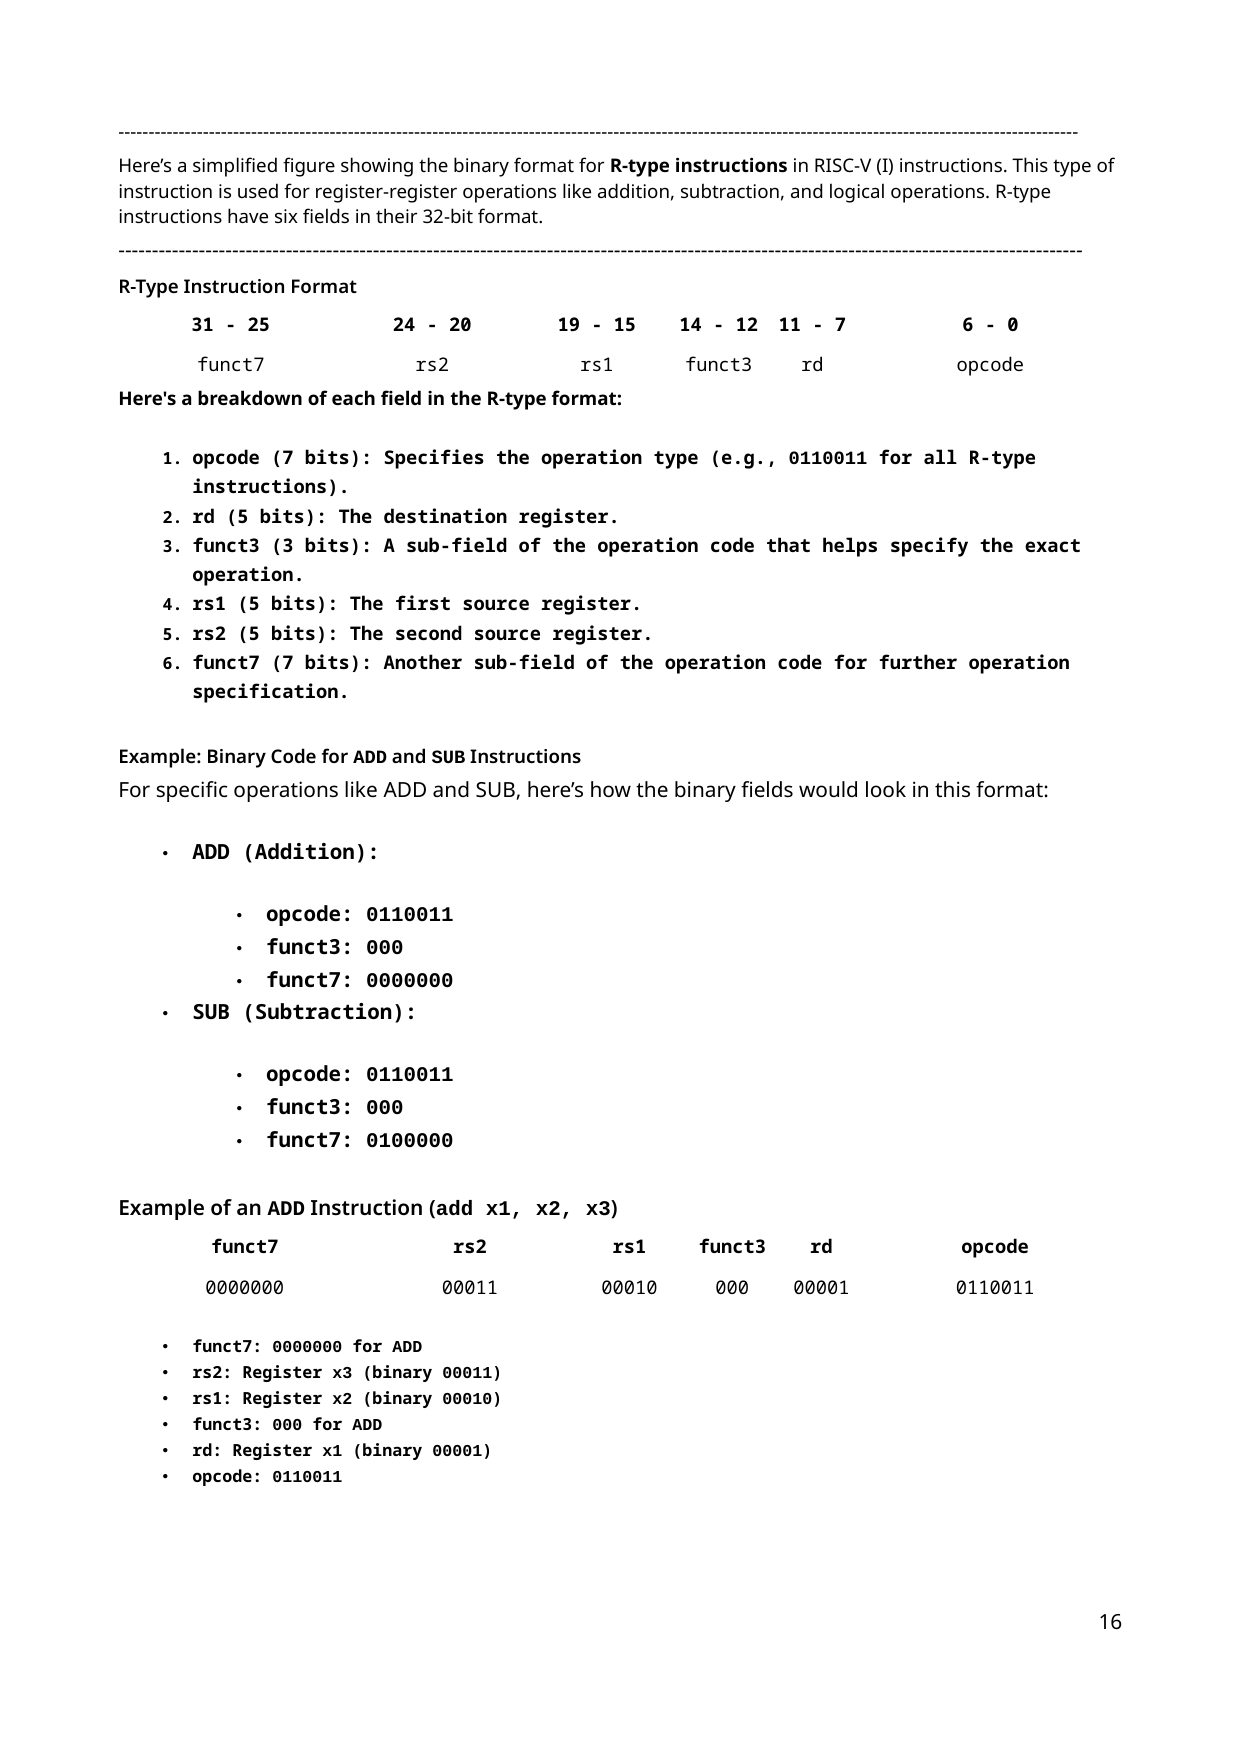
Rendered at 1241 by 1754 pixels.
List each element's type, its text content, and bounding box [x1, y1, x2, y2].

list funct7: 0100000 [236, 1125, 1122, 1154]
table_header rd [774, 1228, 868, 1268]
list rs2 (5 bits): The second source register. [162, 620, 1122, 646]
list rd (5 bits): The destination register. [162, 503, 1122, 528]
table_cell rs2 [343, 345, 521, 385]
list funct7: 0000000 for ADD [162, 1334, 1122, 1357]
text --------------------------------------------------------------------------------------------------------------------------------------------------------------- [118, 118, 1122, 144]
table_cell rs1 [521, 345, 672, 385]
text ------------------------------------------------------------------------------------------------------------------------------------------------ [118, 235, 1122, 263]
table_header 11 - 7 [765, 305, 859, 345]
list rd: Register x1 (binary 00001) [162, 1439, 1122, 1462]
list funct3: 000 [236, 1092, 1122, 1121]
table_cell rd [765, 345, 859, 385]
subtitle R-Type Instruction Format [118, 273, 1122, 299]
subtitle Example: Binary Code for ADD and SUB Instructions [118, 743, 1122, 769]
table_cell 000 [690, 1268, 774, 1308]
list funct7: 0000000 [236, 965, 1122, 993]
table_header 24 - 20 [343, 305, 521, 345]
list opcode: 0110011 [162, 1465, 1122, 1488]
list funct3 (3 bits): A sub-field of the operation code that helps specify the exact operation. [162, 532, 1122, 587]
table_cell 0000000 [118, 1268, 371, 1308]
text For specific operations like ADD and SUB, here’s how the binary fields would look in this format: [118, 775, 1122, 803]
table_header 6 - 0 [859, 305, 1121, 345]
table_header funct3 [690, 1228, 774, 1268]
table_header rs2 [371, 1228, 568, 1268]
table_cell funct3 [672, 345, 765, 385]
table_cell opcode [859, 345, 1121, 385]
list opcode: 0110011 [236, 899, 1122, 928]
table_header opcode [869, 1228, 1121, 1268]
list funct3: 000 [236, 932, 1122, 960]
list rs1 (5 bits): The first source register. [162, 591, 1122, 616]
list rs2: Register x3 (binary 00011) [162, 1361, 1122, 1383]
list opcode (7 bits): Specifies the operation type (e.g., 0110011 for all R-type instructions). [162, 444, 1122, 499]
table_header 19 - 15 [521, 305, 672, 345]
table_cell 0110011 [869, 1268, 1121, 1308]
table_cell 00010 [569, 1268, 690, 1308]
text Here's a breakdown of each field in the R-type format: [118, 385, 1122, 411]
table_cell funct7 [118, 345, 343, 385]
list opcode: 0110011 [236, 1059, 1122, 1088]
table_header 14 - 12 [672, 305, 765, 345]
subtitle Example of an ADD Instruction (add x1, x2, x3) [118, 1193, 1122, 1222]
table_cell 00011 [371, 1268, 568, 1308]
list SUB (Subtraction): [162, 997, 1122, 1026]
table_header 31 - 25 [118, 305, 343, 345]
list funct3: 000 for ADD [162, 1413, 1122, 1436]
list funct7 (7 bits): Another sub-field of the operation code for further operation specification. [162, 649, 1122, 704]
table_cell 00001 [774, 1268, 868, 1308]
table_header rs1 [569, 1228, 690, 1268]
text Here’s a simplified figure showing the binary format for R-type instructions in RISC-V (I) instructions. This type of instruction is used for register-register operations like addition, subtraction, and logical operations. R-type instructions have six fields in their 32-bit format. [118, 152, 1122, 229]
list ADD (Addition): [162, 837, 1122, 865]
list rs1: Register x2 (binary 00010) [162, 1387, 1122, 1409]
table_header funct7 [118, 1228, 371, 1268]
